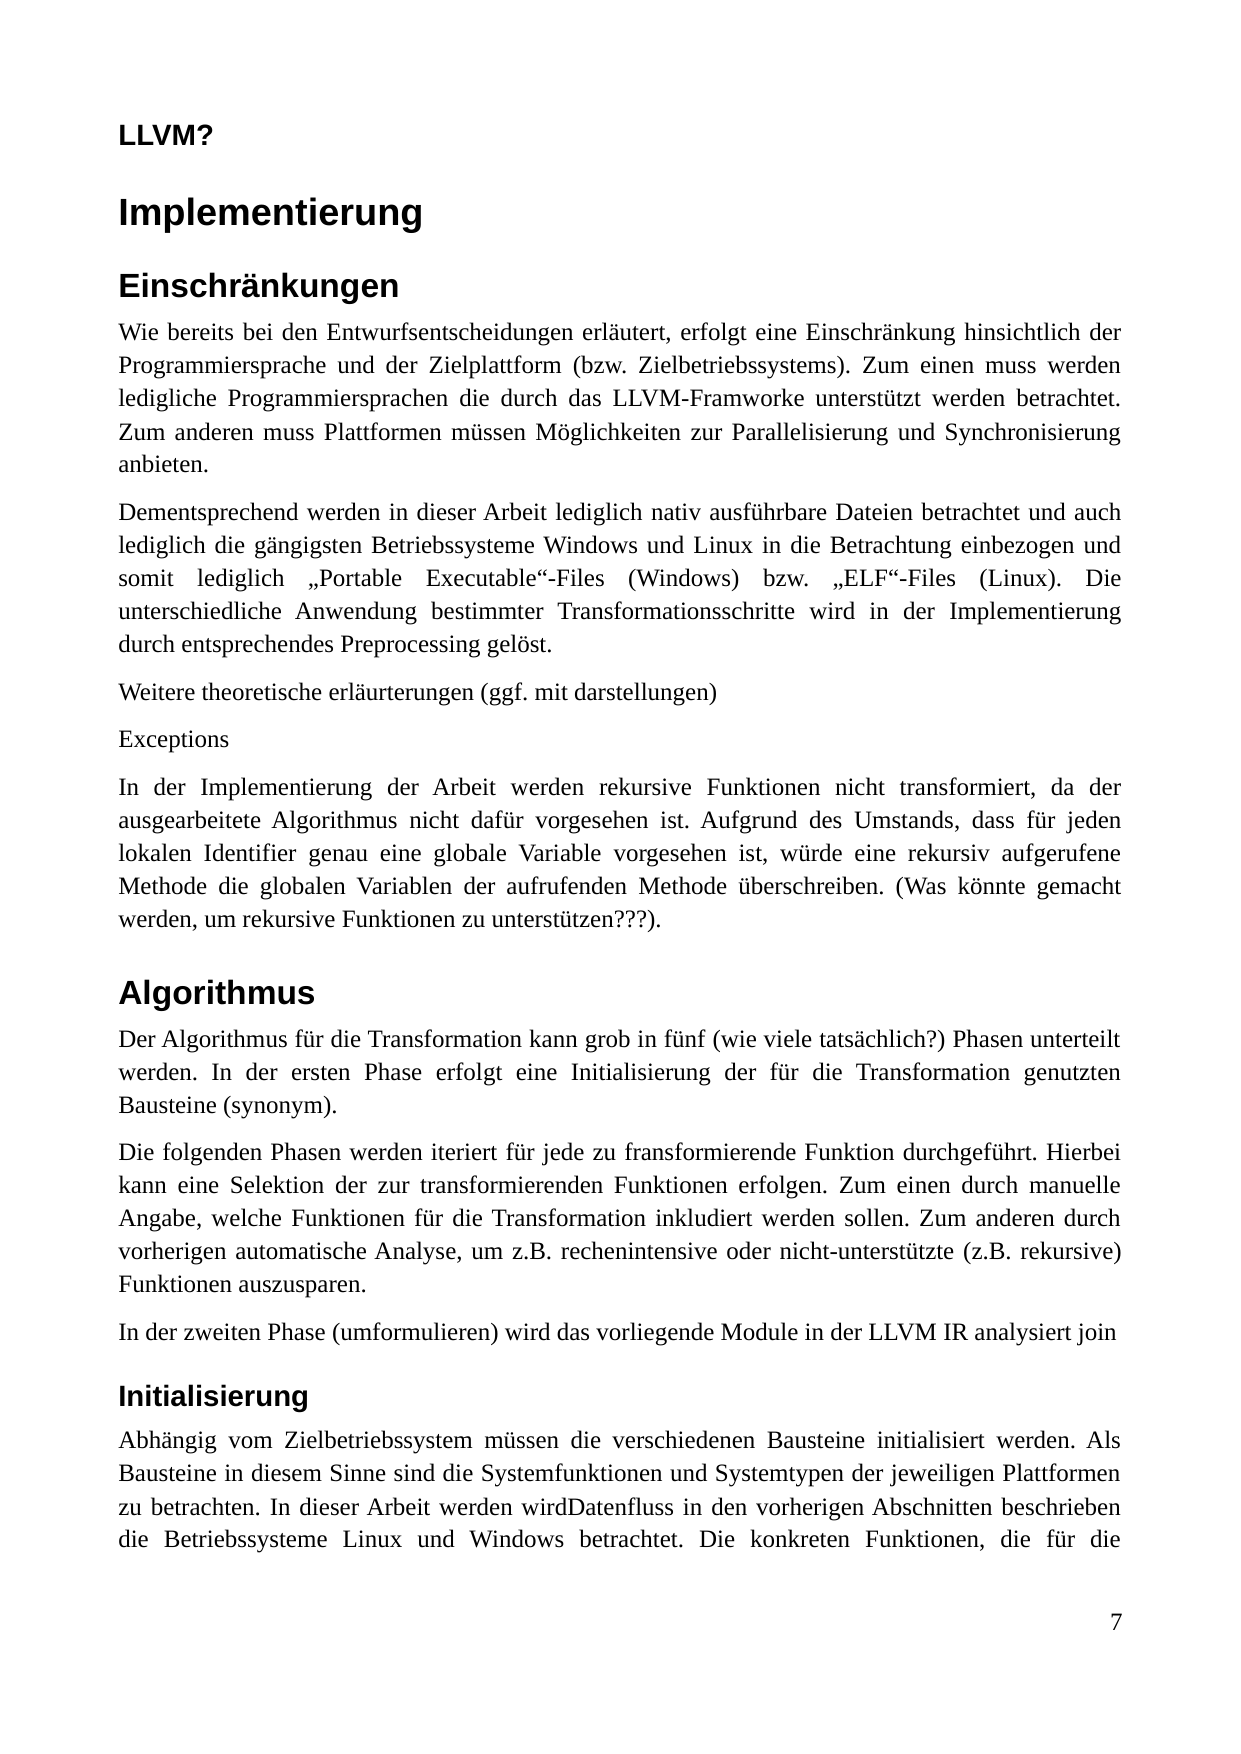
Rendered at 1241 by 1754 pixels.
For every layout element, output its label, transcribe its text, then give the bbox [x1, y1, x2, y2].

text Dementsprechend werden in dieser Arbeit lediglich nativ ausführbare Dateien betrachtet und auch lediglich die gängigsten Betriebssysteme Windows und Linux in die Betrachtung einbezogen und somit lediglich „Portable Executable“-Files (Windows) bzw. „ELF“-Files (Linux). Die unterschiedliche Anwendung bestimmter Transformationsschritte wird in der Implementierung durch entsprechendes Preprocessing gelöst. [118, 497, 1122, 658]
text In der zweiten Phase (umformulieren) wird das vorliegende Module in der LLVM IR analysiert join [118, 1317, 1122, 1346]
text Der Algorithmus für die Transformation kann grob in fünf (wie viele tatsächlich?) Phasen unterteilt werden. In der ersten Phase erfolgt eine Initialisierung der für die Transformation genutzten Bausteine (synonym). [118, 1024, 1122, 1118]
text Wie bereits bei den Entwurfsentscheidungen erläutert, erfolgt eine Einschränkung hinsichtlich der Programmiersprache und der Zielplattform (bzw. Zielbetriebssystems). Zum einen muss werden ledigliche Programmiersprachen die durch das LLVM-Framworke unterstützt werden betrachtet. Zum anderen muss Plattformen müssen Möglichkeiten zur Parallelisierung und Synchronisierung anbieten. [118, 317, 1122, 478]
text In der Implementierung der Arbeit werden rekursive Funktionen nicht transformiert, da der ausgearbeitete Algorithmus nicht dafür vorgesehen ist. Aufgrund des Umstands, dass für jeden lokalen Identifier genau eine globale Variable vorgesehen ist, würde eine rekursiv aufgerufene Methode die globalen Variablen der aufrufenden Methode überschreiben. (Was könnte gemacht werden, um rekursive Funktionen zu unterstützen???). [118, 772, 1122, 933]
subtitle Initialisierung [118, 1379, 1122, 1413]
text Exceptions [118, 724, 1122, 753]
text Die folgenden Phasen werden iteriert für jede zu fransformierende Funktion durchgeführt. Hierbei kann eine Selektion der zur transformierenden Funktionen erfolgen. Zum einen durch manuelle Angabe, welche Funktionen für die Transformation inkludiert werden sollen. Zum anderen durch vorherigen automatische Analyse, um z.B. rechenintensive oder nicht-unterstützte (z.B. rekursive) Funktionen auszusparen. [118, 1137, 1122, 1298]
text Weitere theoretische erläurterungen (ggf. mit darstellungen) [118, 677, 1122, 706]
subtitle Einschränkungen [118, 266, 1122, 305]
text Abhängig vom Zielbetriebssystem müssen die verschiedenen Bausteine initialisiert werden. Als Bausteine in diesem Sinne sind die Systemfunktionen und Systemtypen der jeweiligen Plattformen zu betrachten. In dieser Arbeit werden wirdDatenfluss in den vorherigen Abschnitten beschrieben die Betriebssysteme Linux und Windows betrachtet. Die konkreten Funktionen, die für die [118, 1426, 1122, 1553]
subtitle Algorithmus [118, 973, 1122, 1011]
subtitle Implementierung [118, 189, 1122, 233]
subtitle LLVM? [118, 118, 1122, 152]
